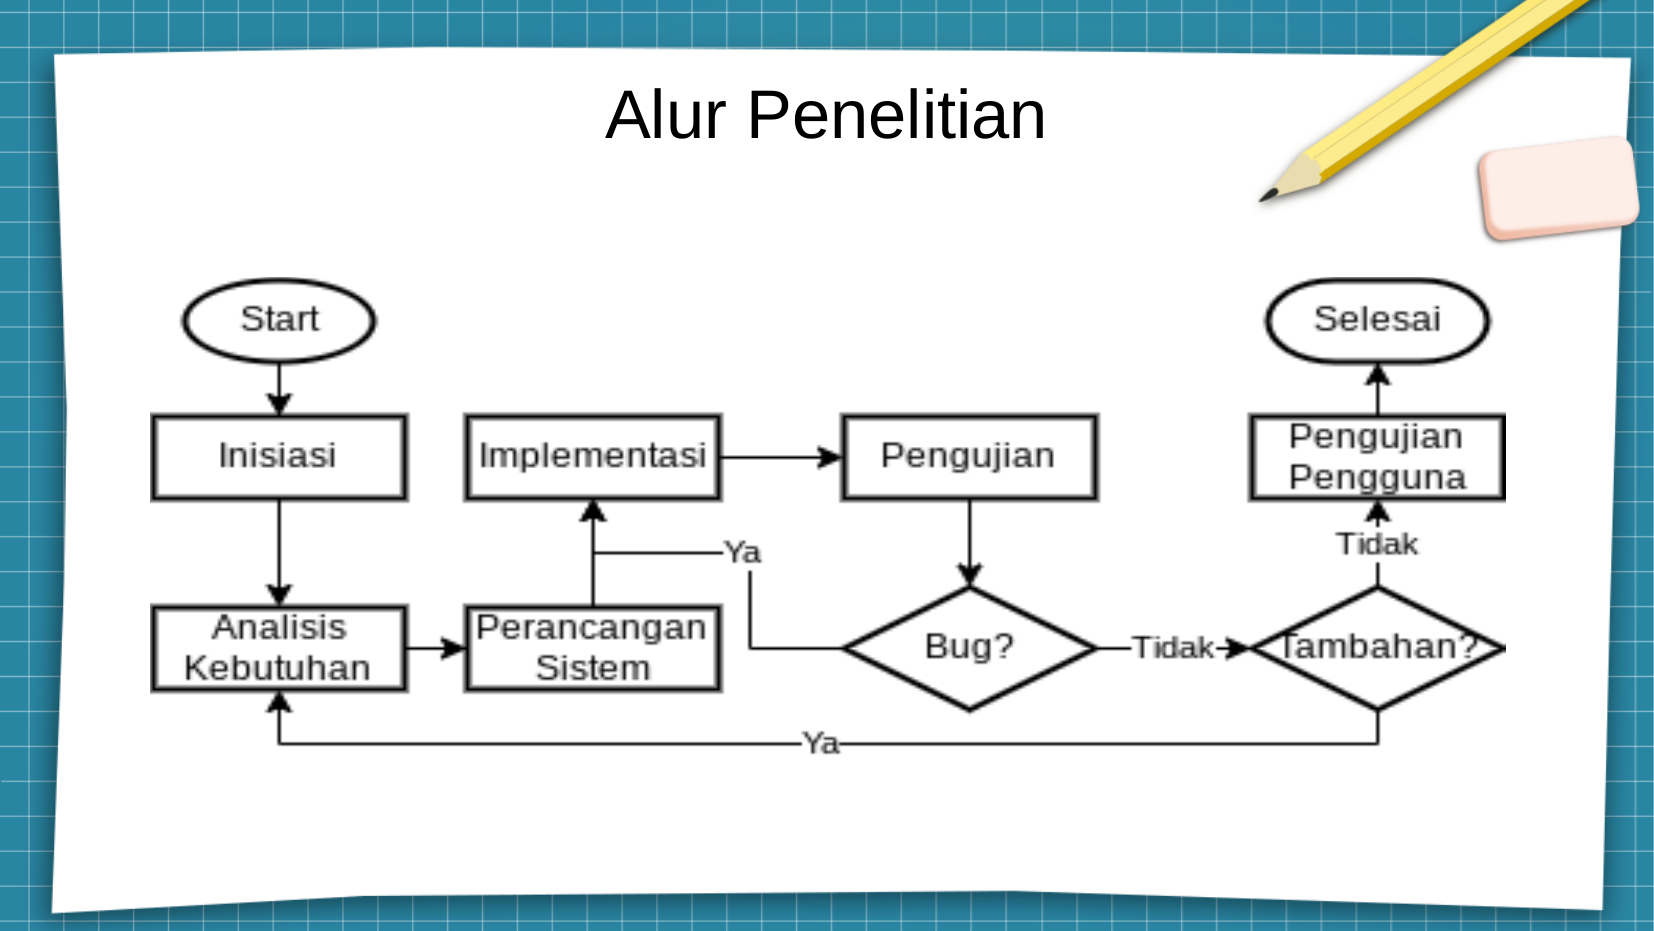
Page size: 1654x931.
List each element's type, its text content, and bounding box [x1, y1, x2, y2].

title Alur Penelitian [82, 37, 1571, 193]
picture [0, 0, 1654, 931]
